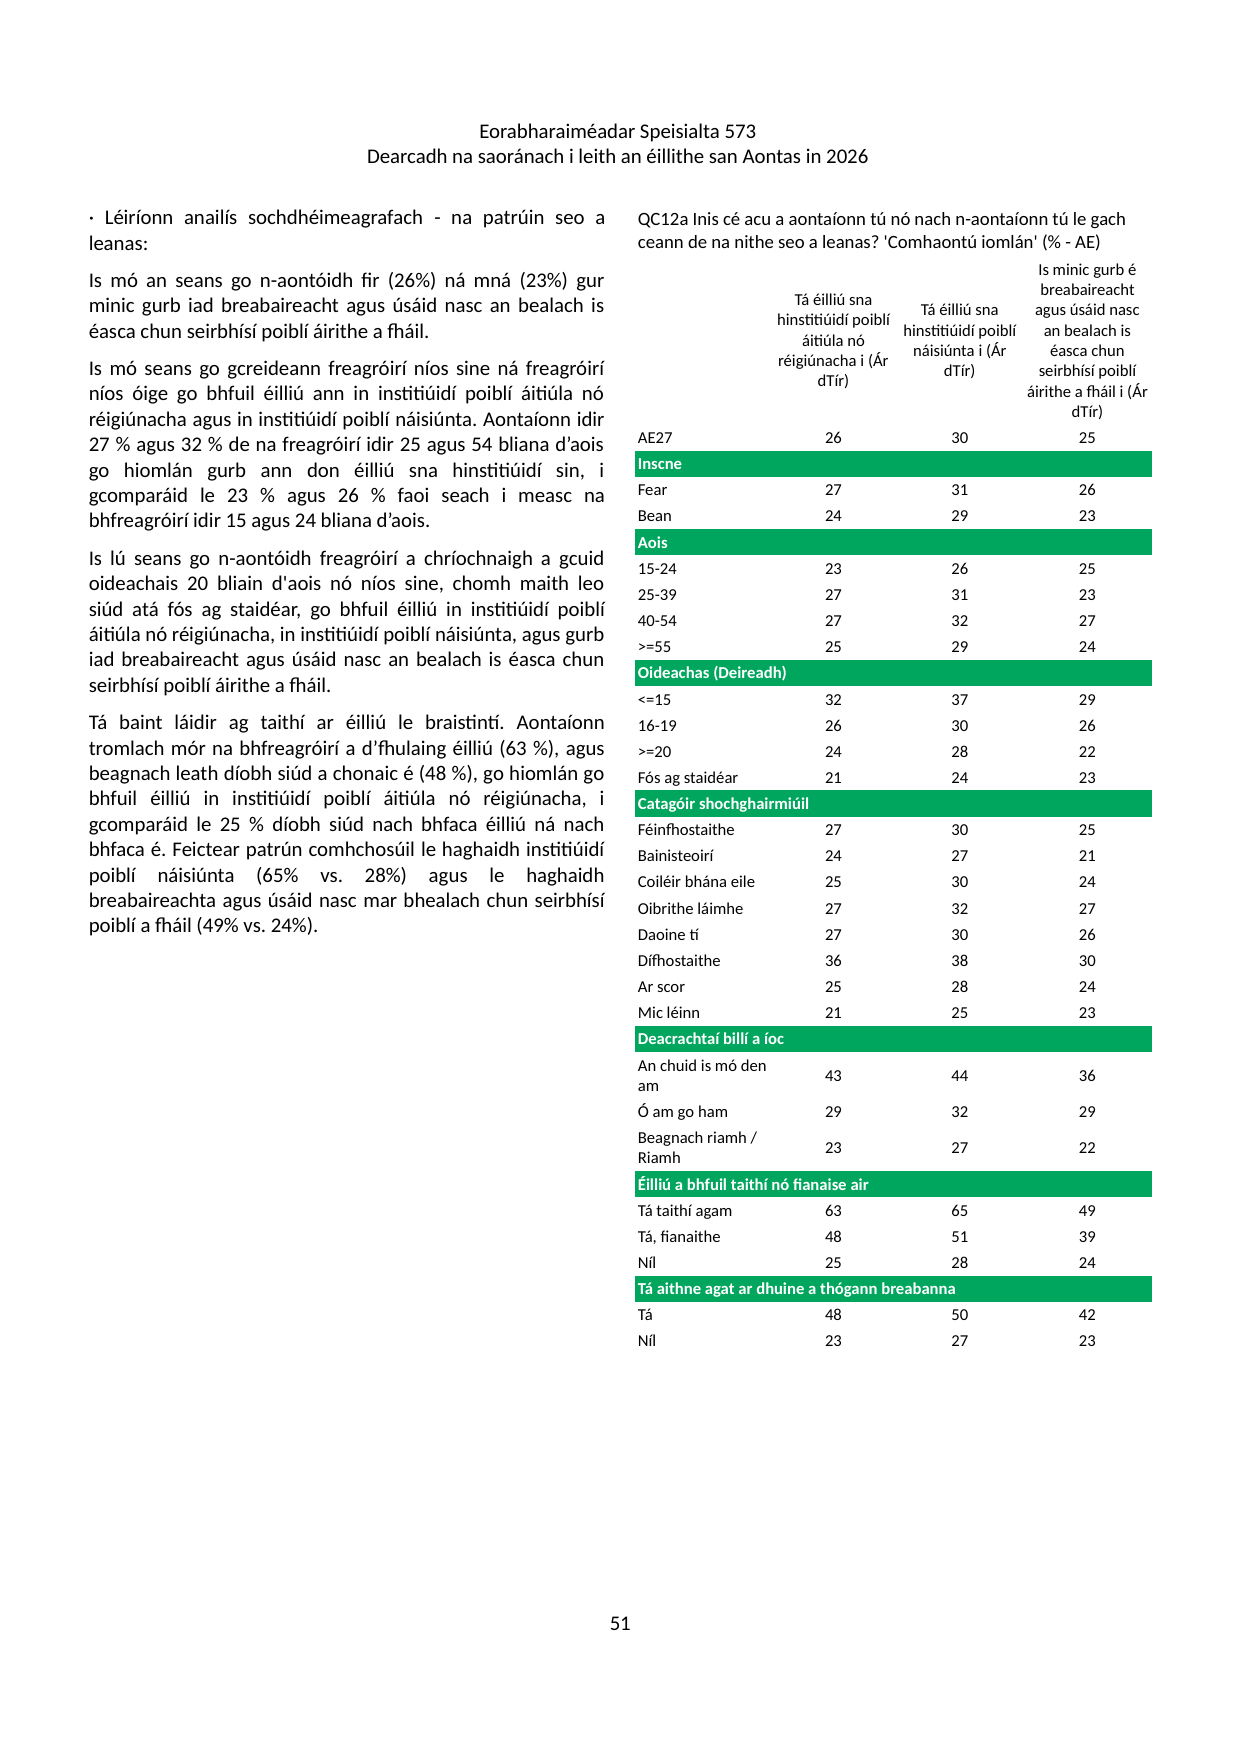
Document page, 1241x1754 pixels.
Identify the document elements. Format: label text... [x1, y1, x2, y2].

table_cell 31 [896, 477, 1023, 503]
table_cell Beagnach riamh / Riamh [635, 1125, 770, 1171]
table_cell Fós ag staidéar [635, 764, 770, 790]
table_cell An chuid is mó den am [635, 1052, 770, 1098]
table_cell 23 [1023, 1328, 1152, 1354]
table_cell 30 [896, 869, 1023, 895]
table_cell 24 [1023, 974, 1152, 999]
table_cell Tá taithí agam [635, 1197, 770, 1223]
table_cell Tá éilliú sna hinstitiúidí poiblí náisiúnta i (Ár dTír) [896, 256, 1023, 424]
table_cell >=20 [635, 738, 770, 764]
table_cell Daoine tí [635, 921, 770, 947]
table_cell 24 [770, 738, 896, 764]
table_cell 50 [896, 1302, 1023, 1328]
table_cell Tá [635, 1302, 770, 1328]
table_cell 36 [1023, 1052, 1152, 1098]
table_cell 51 [896, 1223, 1023, 1249]
table_cell Dífhostaithe [635, 947, 770, 973]
table_cell 38 [896, 947, 1023, 973]
table_cell 49 [1023, 1197, 1152, 1223]
table_cell Éilliú a bhfuil taithí nó fianaise air [635, 1171, 1152, 1197]
table_cell 28 [896, 738, 1023, 764]
table_cell Coiléir bhána eile [635, 869, 770, 895]
table_cell Bean [635, 503, 770, 529]
table_cell 26 [770, 712, 896, 738]
table_cell [635, 256, 770, 424]
table_cell 21 [770, 764, 896, 790]
table_cell 28 [896, 974, 1023, 999]
text Is mó an seans go n-aontóidh fir (26%) ná mná (23%) gur minic gurb iad breabaireacht agus úsáid nasc an bealach is éasca chun seirbhísí poiblí áirithe a fháil. [88, 267, 605, 343]
table_cell Níl [635, 1249, 770, 1276]
table_cell 16-19 [635, 712, 770, 738]
table_cell 29 [896, 503, 1023, 529]
table_cell 30 [896, 921, 1023, 947]
table_cell Oibrithe láimhe [635, 895, 770, 921]
table_cell 27 [1023, 895, 1152, 921]
table_cell Féinfhostaithe [635, 817, 770, 843]
table_cell Tá éilliú sna hinstitiúidí poiblí áitiúla nó réigiúnacha i (Ár dTír) [770, 256, 896, 424]
table_cell Fear [635, 477, 770, 503]
table_cell 26 [1023, 712, 1152, 738]
table_cell 23 [770, 555, 896, 581]
table_cell 24 [1023, 634, 1152, 660]
text Tá baint láidir ag taithí ar éilliú le braistintí. Aontaíonn tromlach mór na bhfreagróirí a d’fhulaing éilliú (63 %), agus beagnach leath díobh siúd a chonaic é (48 %), go hiomlán go bhfuil éilliú in institiúidí poiblí áitiúla nó réigiúnacha, i gcomparáid le 25 % díobh siúd nach bhfaca éilliú ná nach bhfaca é. Feictear patrún comhchosúil le haghaidh institiúidí poiblí náisiúnta (65% vs. 28%) agus le haghaidh breabaireachta agus úsáid nasc mar bhealach chun seirbhísí poiblí a fháil (49% vs. 24%). [88, 709, 605, 938]
table_cell Catagóir shochghairmiúil [635, 790, 1152, 817]
table_cell 43 [770, 1052, 896, 1098]
table_cell Bainisteoirí [635, 843, 770, 869]
table_cell 26 [770, 424, 896, 451]
table_cell 26 [1023, 921, 1152, 947]
table_cell 36 [770, 947, 896, 973]
table_cell Deacrachtaí billí a íoc [635, 1026, 1152, 1052]
table_cell 40-54 [635, 608, 770, 633]
table_cell 24 [1023, 869, 1152, 895]
table_cell 30 [896, 424, 1023, 451]
table_cell 23 [1023, 581, 1152, 607]
table_cell 25 [1023, 555, 1152, 581]
table_cell 27 [770, 895, 896, 921]
table_cell 29 [896, 634, 1023, 660]
text Is mó seans go gcreideann freagróirí níos sine ná freagróirí níos óige go bhfuil éilliú ann in institiúidí poiblí áitiúla nó réigiúnacha agus in institiúidí poiblí náisiúnta. Aontaíonn idir 27 % agus 32 % de na freagróirí idir 25 agus 54 bliana d’aois go hiomlán gurb ann don éilliú sna hinstitiúidí sin, i gcomparáid le 23 % agus 26 % faoi seach i measc na bhfreagróirí idir 15 agus 24 bliana d’aois. [88, 355, 605, 533]
table_cell 27 [1023, 608, 1152, 633]
table_cell <=15 [635, 686, 770, 712]
table_cell 25 [1023, 817, 1152, 843]
table_cell 29 [1023, 1098, 1152, 1124]
table_cell 39 [1023, 1223, 1152, 1249]
table_cell 26 [1023, 477, 1152, 503]
table_cell 27 [770, 921, 896, 947]
table_cell 65 [896, 1197, 1023, 1223]
table_cell 25 [896, 1000, 1023, 1026]
table_cell 44 [896, 1052, 1023, 1098]
table_cell 22 [1023, 1125, 1152, 1171]
table_cell 25-39 [635, 581, 770, 607]
table_cell Tá, fianaithe [635, 1223, 770, 1249]
table_cell 27 [896, 843, 1023, 869]
table_cell 32 [896, 608, 1023, 633]
table_cell Níl [635, 1328, 770, 1354]
table_cell 25 [770, 869, 896, 895]
table_cell >=55 [635, 634, 770, 660]
table_cell 63 [770, 1197, 896, 1223]
table_cell 31 [896, 581, 1023, 607]
table_cell 27 [896, 1125, 1023, 1171]
table_cell 29 [1023, 686, 1152, 712]
table_cell 25 [770, 634, 896, 660]
table_cell Is minic gurb é breabaireacht agus úsáid nasc an bealach is éasca chun seirbhísí poiblí áirithe a fháil i (Ár dTír) [1023, 256, 1152, 424]
table_cell 48 [770, 1223, 896, 1249]
table_cell 32 [896, 1098, 1023, 1124]
table_cell 25 [1023, 424, 1152, 451]
table_cell 30 [1023, 947, 1152, 973]
table_cell Ar scor [635, 974, 770, 999]
table_cell 37 [896, 686, 1023, 712]
text Is lú seans go n-aontóidh freagróirí a chríochnaigh a gcuid oideachais 20 bliain d'aois nó níos sine, chomh maith leo siúd atá fós ag staidéar, go bhfuil éilliú in institiúidí poiblí áitiúla nó réigiúnacha, in institiúidí poiblí náisiúnta, agus gurb iad breabaireacht agus úsáid nasc an bealach is éasca chun seirbhísí poiblí áirithe a fháil. [88, 545, 605, 697]
table_cell 32 [770, 686, 896, 712]
table_cell 23 [770, 1328, 896, 1354]
table_cell 32 [896, 895, 1023, 921]
table_cell 27 [770, 817, 896, 843]
table_cell Ó am go ham [635, 1098, 770, 1124]
table_cell 23 [1023, 503, 1152, 529]
table_cell 29 [770, 1098, 896, 1124]
table_cell 24 [770, 503, 896, 529]
table_cell 26 [896, 555, 1023, 581]
table_cell Inscne [635, 451, 1152, 477]
table_cell 30 [896, 712, 1023, 738]
table_cell 23 [770, 1125, 896, 1171]
table_cell 23 [1023, 1000, 1152, 1026]
table_cell 24 [1023, 1249, 1152, 1276]
table_cell Oideachas (Deireadh) [635, 660, 1152, 686]
table_cell 21 [1023, 843, 1152, 869]
table_cell Mic léinn [635, 1000, 770, 1026]
table_cell 22 [1023, 738, 1152, 764]
table_cell 21 [770, 1000, 896, 1026]
table_cell 27 [770, 477, 896, 503]
table_cell 24 [896, 764, 1023, 790]
table_cell AE27 [635, 424, 770, 451]
table_cell 27 [770, 581, 896, 607]
table_header QC12a Inis cé acu a aontaíonn tú nó nach n-aontaíonn tú le gach ceann de na nithe seo a leanas? 'Comhaontú iomlán' (% - AE) [635, 204, 1152, 256]
table_cell 27 [770, 608, 896, 633]
table_cell 25 [770, 1249, 896, 1276]
table_cell 28 [896, 1249, 1023, 1276]
table_cell Tá aithne agat ar dhuine a thógann breabanna [635, 1276, 1152, 1302]
table_cell 25 [770, 974, 896, 999]
table_cell Aois [635, 529, 1152, 555]
table_cell 23 [1023, 764, 1152, 790]
table_cell 42 [1023, 1302, 1152, 1328]
table_cell 48 [770, 1302, 896, 1328]
table_cell 30 [896, 817, 1023, 843]
table_cell 15-24 [635, 555, 770, 581]
text · Léiríonn anailís sochdhéimeagrafach ‑ na patrúin seo a leanas: [88, 204, 605, 255]
table_cell 27 [896, 1328, 1023, 1354]
table_cell 24 [770, 843, 896, 869]
